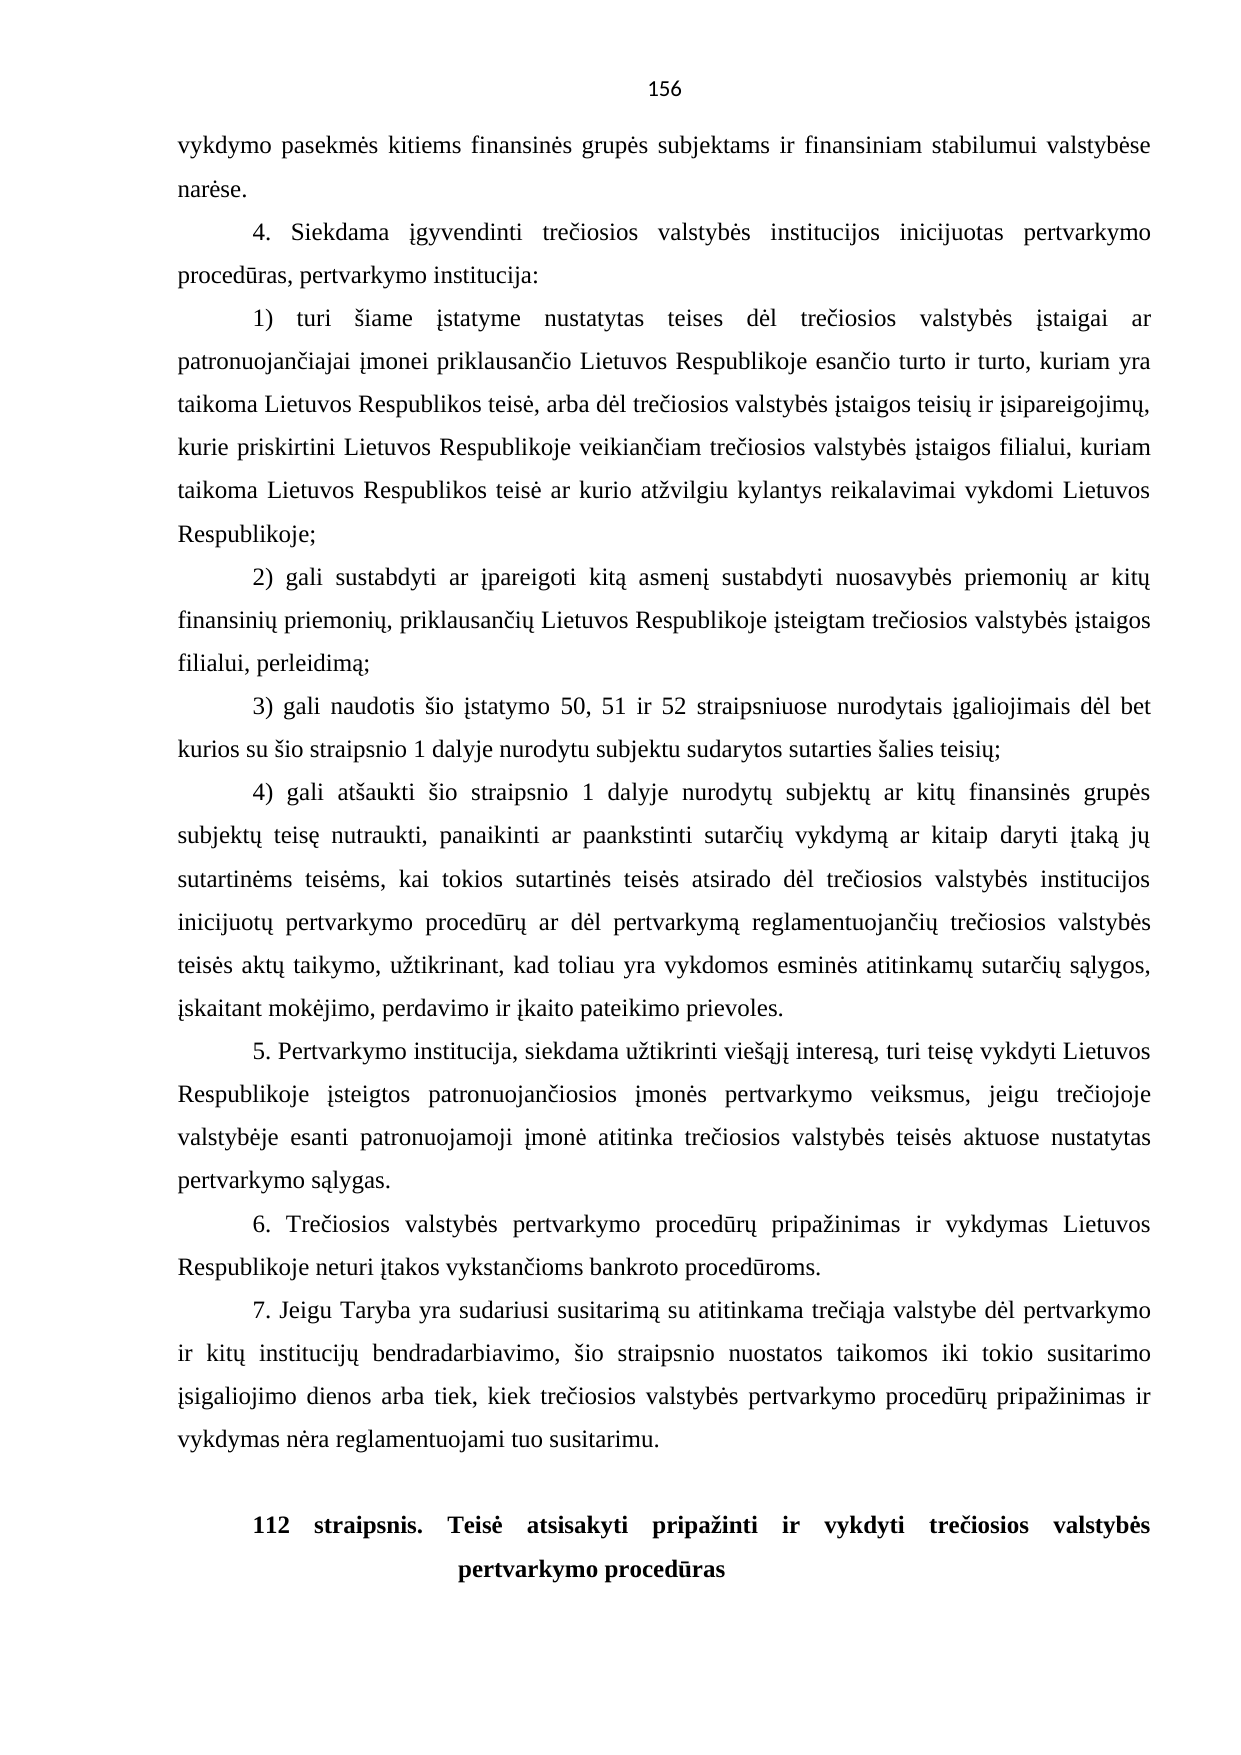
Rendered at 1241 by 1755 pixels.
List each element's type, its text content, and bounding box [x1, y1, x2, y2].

text vykdymo pasekmės kitiems finansinės grupės subjektams ir finansiniam stabilumui valstybėse narėse. [177, 131, 1152, 202]
text 112 straipsnis. Teisė atsisakyti pripažinti ir vykdyti trečiosios valstybės pertvarkymo procedūras [252, 1511, 1152, 1582]
text 6. Trečiosios valstybės pertvarkymo procedūrų pripažinimas ir vykdymas Lietuvos Respublikoje neturi įtakos vykstančioms bankroto procedūroms. [177, 1209, 1152, 1281]
text 5. Pertvarkymo institucija, siekdama užtikrinti viešąjį interesą, turi teisę vykdyti Lietuvos Respublikoje įsteigtos patronuojančiosios įmonės pertvarkymo veiksmus, jeigu trečiojoje valstybėje esanti patronuojamoji įmonė atitinka trečiosios valstybės teisės aktuose nustatytas pertvarkymo sąlygas. [177, 1036, 1152, 1194]
text 4. Siekdama įgyvendinti trečiosios valstybės institucijos inicijuotas pertvarkymo procedūras, pertvarkymo institucija: [177, 217, 1152, 289]
text 4) gali atšaukti šio straipsnio 1 dalyje nurodytų subjektų ar kitų finansinės grupės subjektų teisę nutraukti, panaikinti ar paankstinti sutarčių vykdymą ar kitaip daryti įtaką jų sutartinėms teisėms, kai tokios sutartinės teisės atsirado dėl trečiosios valstybės institucijos inicijuotų pertvarkymo procedūrų ar dėl pertvarkymą reglamentuojančių trečiosios valstybės teisės aktų taikymo, užtikrinant, kad toliau yra vykdomos esminės atitinkamų sutarčių sąlygos, įskaitant mokėjimo, perdavimo ir įkaito pateikimo prievoles. [177, 777, 1152, 1022]
text 1) turi šiame įstatyme nustatytas teises dėl trečiosios valstybės įstaigai ar patronuojančiajai įmonei priklausančio Lietuvos Respublikoje esančio turto ir turto, kuriam yra taikoma Lietuvos Respublikos teisė, arba dėl trečiosios valstybės įstaigos teisių ir įsipareigojimų, kurie priskirtini Lietuvos Respublikoje veikiančiam trečiosios valstybės įstaigos filialui, kuriam taikoma Lietuvos Respublikos teisė ar kurio atžvilgiu kylantys reikalavimai vykdomi Lietuvos Respublikoje; [177, 303, 1152, 547]
text 2) gali sustabdyti ar įpareigoti kitą asmenį sustabdyti nuosavybės priemonių ar kitų finansinių priemonių, priklausančių Lietuvos Respublikoje įsteigtam trečiosios valstybės įstaigos filialui, perleidimą; [177, 562, 1152, 677]
text 7. Jeigu Taryba yra sudariusi susitarimą su atitinkama trečiąja valstybe dėl pertvarkymo ir kitų institucijų bendradarbiavimo, šio straipsnio nuostatos taikomos iki tokio susitarimo įsigaliojimo dienos arba tiek, kiek trečiosios valstybės pertvarkymo procedūrų pripažinimas ir vykdymas nėra reglamentuojami tuo susitarimu. [177, 1295, 1152, 1453]
text 3) gali naudotis šio įstatymo 50, 51 ir 52 straipsniuose nurodytais įgaliojimais dėl bet kurios su šio straipsnio 1 dalyje nurodytu subjektu sudarytos sutarties šalies teisių; [177, 691, 1152, 763]
